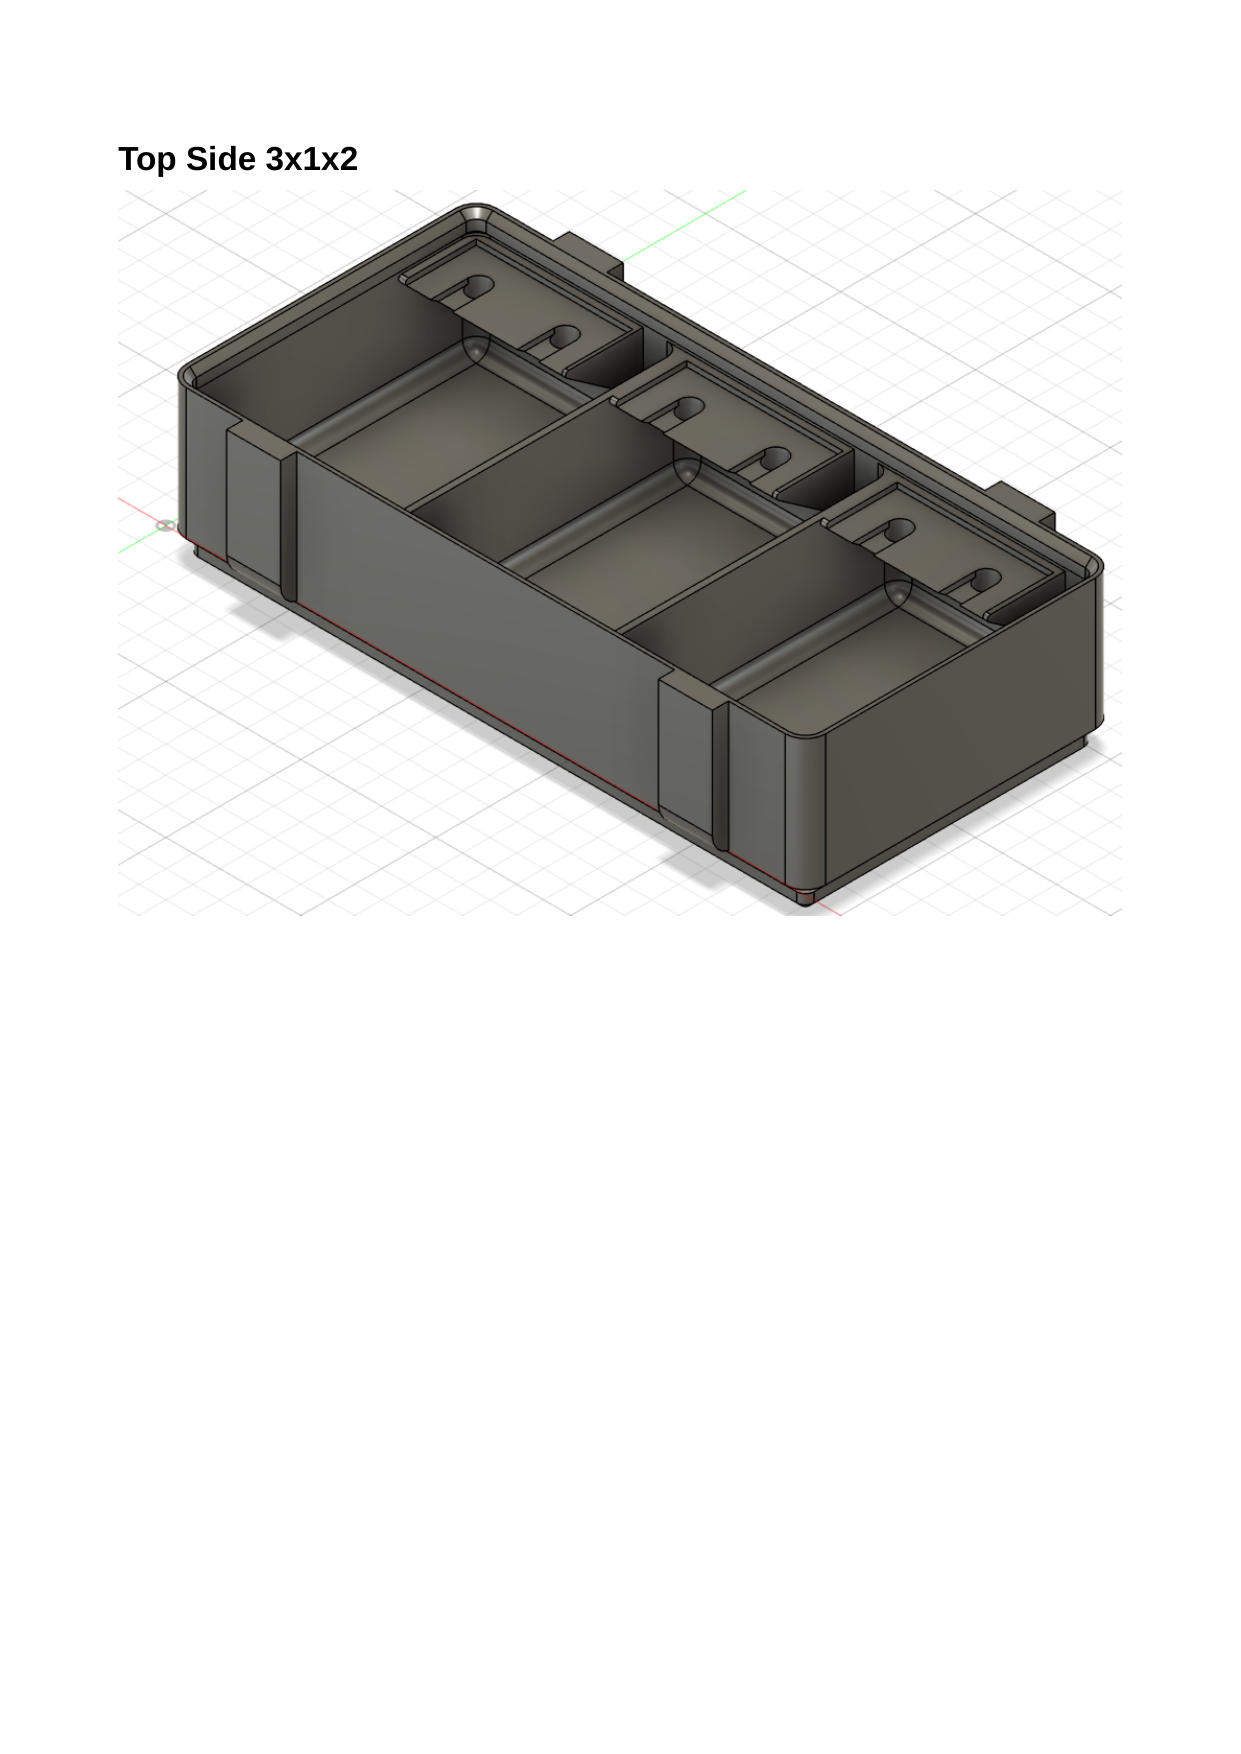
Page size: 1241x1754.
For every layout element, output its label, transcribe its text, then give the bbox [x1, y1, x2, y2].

subtitle Top Side 3x1x2 [118, 139, 1122, 177]
picture [118, 190, 1123, 916]
